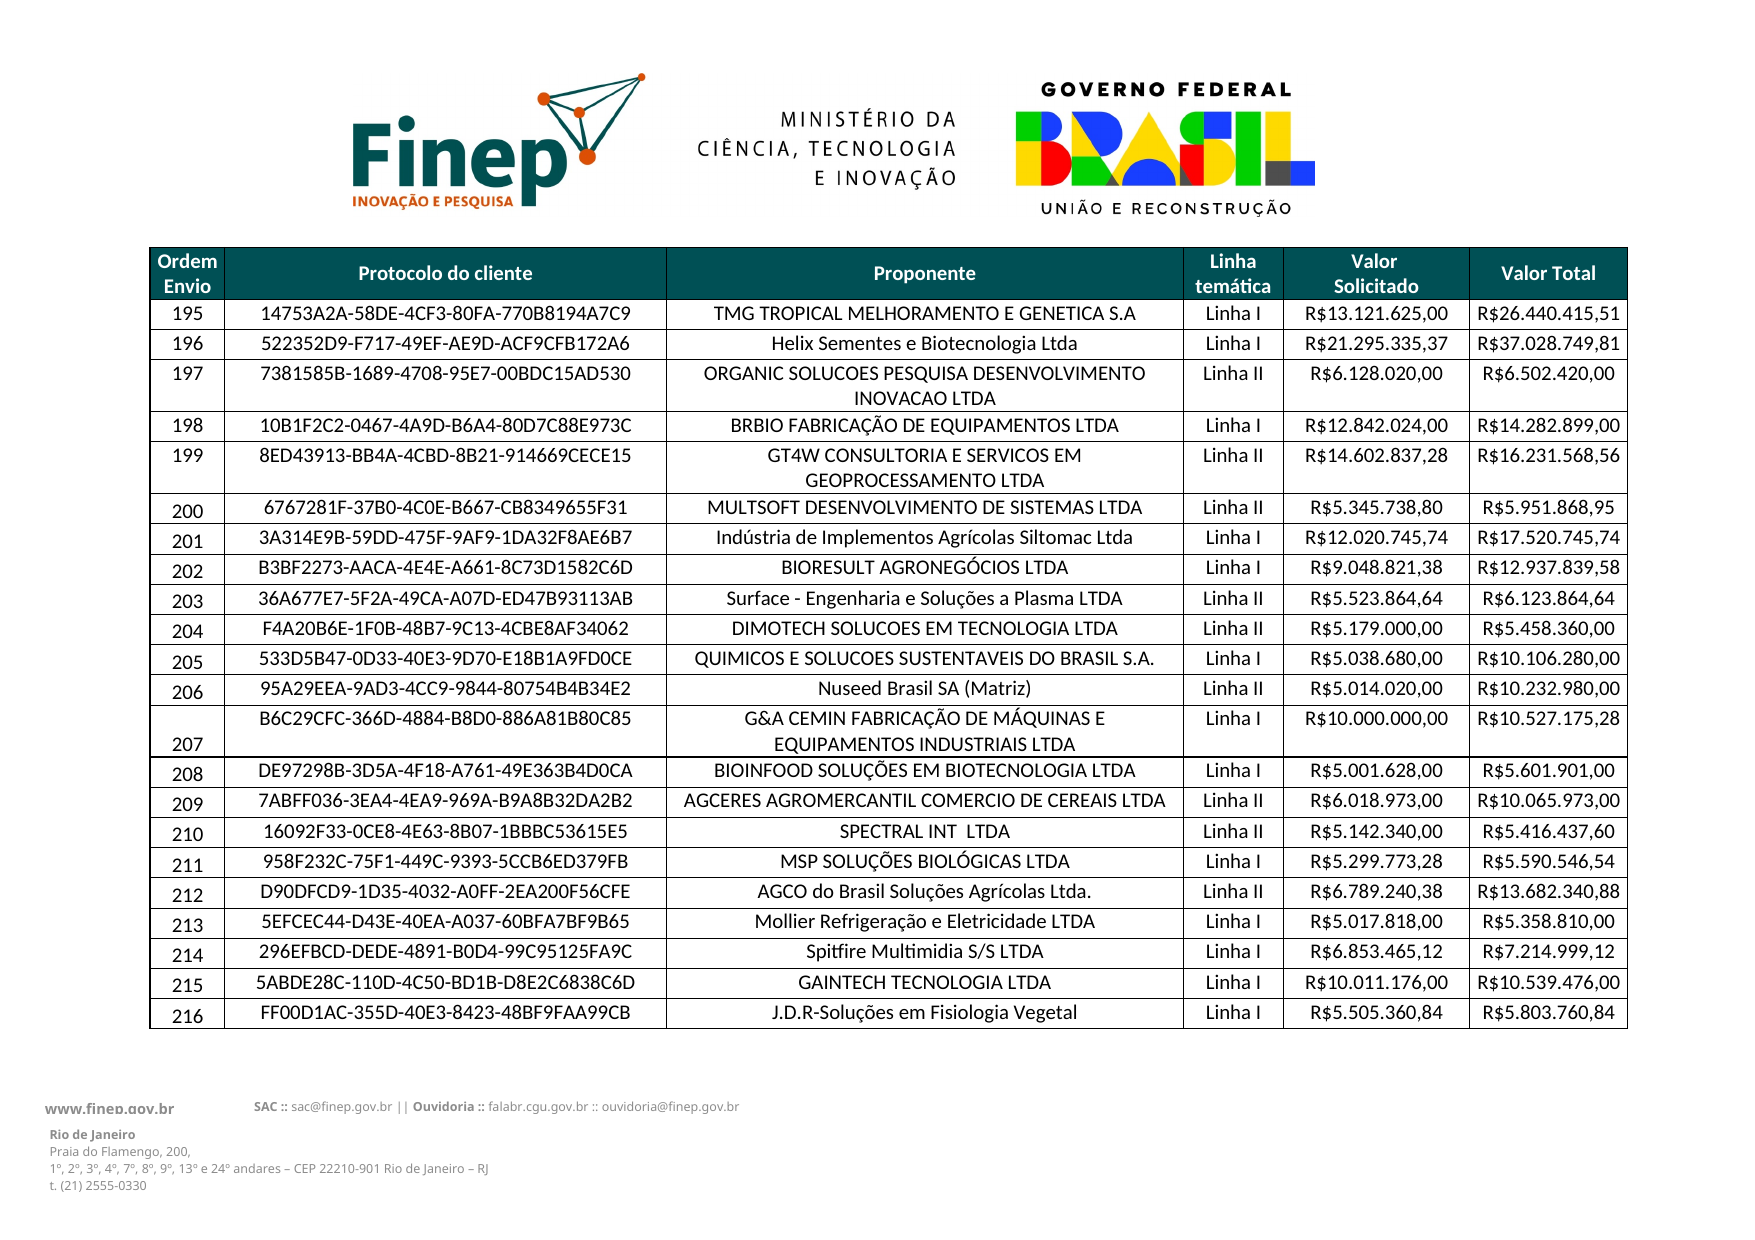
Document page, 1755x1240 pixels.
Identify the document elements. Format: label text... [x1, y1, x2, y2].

table_cell R$5.299.773,28 [1284, 848, 1469, 877]
table_cell 196 [151, 330, 224, 359]
table_cell 3A314E9B-59DD-475F-9AF9-1DA32F8AE6B7 [225, 524, 666, 553]
table_cell 201 [151, 524, 224, 553]
table_cell 215 [151, 969, 224, 998]
table_cell B6C29CFC-366D-4884-B8D0-886A81B80C85 [225, 706, 666, 756]
table_cell B3BF2273-AACA-4E4E-A661-8C73D1582C6D [225, 555, 666, 584]
table_cell R$10.527.175,28 [1470, 706, 1627, 756]
table_cell 958F232C-75F1-449C-9393-5CCB6ED379FB [225, 848, 666, 877]
table_header Ordem Envio [151, 248, 224, 299]
table_cell 211 [151, 848, 224, 877]
table_cell R$12.842.024,00 [1284, 412, 1469, 441]
table_cell R$14.602.837,28 [1284, 442, 1469, 493]
table_cell Mollier Refrigeração e Eletricidade LTDA [667, 909, 1183, 938]
table_cell 206 [151, 675, 224, 704]
table_cell R$5.345.738,80 [1284, 494, 1469, 523]
table_cell Linha II [1184, 675, 1283, 704]
table_cell Surface - Engenharia e Soluções a Plasma LTDA [667, 585, 1183, 614]
table_cell 210 [151, 818, 224, 847]
table_cell R$5.038.680,00 [1284, 645, 1469, 674]
table_cell 199 [151, 442, 224, 493]
table_cell Linha I [1184, 969, 1283, 998]
table_cell 214 [151, 939, 224, 968]
table_cell D90DFCD9-1D35-4032-A0FF-2EA200F56CFE [225, 878, 666, 907]
table_cell 6767281F-37B0-4C0E-B667-CB8349655F31 [225, 494, 666, 523]
table_cell Linha I [1184, 706, 1283, 756]
table_cell R$10.232.980,00 [1470, 675, 1627, 704]
table_cell R$17.520.745,74 [1470, 524, 1627, 553]
table_cell Helix Sementes e Biotecnologia Ltda [667, 330, 1183, 359]
table_cell 95A29EEA-9AD3-4CC9-9844-80754B4B34E2 [225, 675, 666, 704]
table_cell 200 [151, 494, 224, 523]
table_cell 10B1F2C2-0467-4A9D-B6A4-80D7C88E973C [225, 412, 666, 441]
table_cell R$10.065.973,00 [1470, 788, 1627, 817]
table_cell R$5.505.360,84 [1284, 999, 1469, 1028]
table_cell Linha I [1184, 758, 1283, 787]
table_cell 36A677E7-5F2A-49CA-A07D-ED47B93113AB [225, 585, 666, 614]
table_cell Linha II [1184, 818, 1283, 847]
table_cell Linha II [1184, 360, 1283, 411]
table_cell 5EFCEC44-D43E-40EA-A037-60BFA7BF9B65 [225, 909, 666, 938]
table_cell 204 [151, 615, 224, 644]
table_cell Linha II [1184, 585, 1283, 614]
table_cell Linha I [1184, 555, 1283, 584]
table_cell R$6.018.973,00 [1284, 788, 1469, 817]
table_cell Linha I [1184, 999, 1283, 1028]
table_cell Linha I [1184, 330, 1283, 359]
table_cell R$6.853.465,12 [1284, 939, 1469, 968]
table_cell R$26.440.415,51 [1470, 300, 1627, 329]
table_cell DIMOTECH SOLUCOES EM TECNOLOGIA LTDA [667, 615, 1183, 644]
table_cell R$9.048.821,38 [1284, 555, 1469, 584]
table_header Valor Solicitado [1284, 248, 1469, 299]
table_cell 216 [151, 999, 224, 1028]
table_cell R$5.358.810,00 [1470, 909, 1627, 938]
table_cell R$21.295.335,37 [1284, 330, 1469, 359]
table_cell Spitfire Multimidia S/S LTDA [667, 939, 1183, 968]
table_cell R$5.416.437,60 [1470, 818, 1627, 847]
table_cell 202 [151, 555, 224, 584]
table_header Valor Total [1470, 248, 1627, 299]
table_cell 7ABFF036-3EA4-4EA9-969A-B9A8B32DA2B2 [225, 788, 666, 817]
table_cell R$5.001.628,00 [1284, 758, 1469, 787]
table_cell R$6.128.020,00 [1284, 360, 1469, 411]
table_cell MSP SOLUÇÕES BIOLÓGICAS LTDA [667, 848, 1183, 877]
table_cell Linha II [1184, 878, 1283, 907]
table_cell Linha II [1184, 788, 1283, 817]
table_cell R$5.803.760,84 [1470, 999, 1627, 1028]
table_cell R$12.937.839,58 [1470, 555, 1627, 584]
table_cell 533D5B47-0D33-40E3-9D70-E18B1A9FD0CE [225, 645, 666, 674]
table_cell R$7.214.999,12 [1470, 939, 1627, 968]
table_cell J.D.R-Soluções em Fisiologia Vegetal [667, 999, 1183, 1028]
table_cell 16092F33-0CE8-4E63-8B07-1BBBC53615E5 [225, 818, 666, 847]
table_cell R$5.014.020,00 [1284, 675, 1469, 704]
table_cell Linha II [1184, 494, 1283, 523]
table_cell 296EFBCD-DEDE-4891-B0D4-99C95125FA9C [225, 939, 666, 968]
table_cell Linha I [1184, 300, 1283, 329]
table_cell QUIMICOS E SOLUCOES SUSTENTAVEIS DO BRASIL S.A. [667, 645, 1183, 674]
table_cell Linha II [1184, 615, 1283, 644]
table_cell Linha I [1184, 524, 1283, 553]
table_cell R$37.028.749,81 [1470, 330, 1627, 359]
table_cell BRBIO FABRICAÇÃO DE EQUIPAMENTOS LTDA [667, 412, 1183, 441]
table_cell AGCERES AGROMERCANTIL COMERCIO DE CEREAIS LTDA [667, 788, 1183, 817]
table_cell R$13.682.340,88 [1470, 878, 1627, 907]
table_cell AGCO do Brasil Soluções Agrícolas Ltda. [667, 878, 1183, 907]
table_cell 213 [151, 909, 224, 938]
table_cell R$5.142.340,00 [1284, 818, 1469, 847]
table_header Proponente [667, 248, 1183, 299]
table_cell 207 [151, 706, 224, 756]
table_cell R$16.231.568,56 [1470, 442, 1627, 493]
table_cell 5ABDE28C-110D-4C50-BD1B-D8E2C6838C6D [225, 969, 666, 998]
table_cell 205 [151, 645, 224, 674]
table_cell G&A CEMIN FABRICAÇÃO DE MÁQUINAS E EQUIPAMENTOS INDUSTRIAIS LTDA [667, 706, 1183, 756]
table_cell MULTSOFT DESENVOLVIMENTO DE SISTEMAS LTDA [667, 494, 1183, 523]
table_cell 8ED43913-BB4A-4CBD-8B21-914669CECE15 [225, 442, 666, 493]
table_cell R$5.017.818,00 [1284, 909, 1469, 938]
table_cell 7381585B-1689-4708-95E7-00BDC15AD530 [225, 360, 666, 411]
table_cell Linha I [1184, 645, 1283, 674]
table_cell DE97298B-3D5A-4F18-A761-49E363B4D0CA [225, 758, 666, 787]
table_cell Linha I [1184, 412, 1283, 441]
table_cell R$5.179.000,00 [1284, 615, 1469, 644]
table_cell 522352D9-F717-49EF-AE9D-ACF9CFB172A6 [225, 330, 666, 359]
table_cell Linha I [1184, 848, 1283, 877]
table_cell Nuseed Brasil SA (Matriz) [667, 675, 1183, 704]
table_cell 203 [151, 585, 224, 614]
table_cell R$12.020.745,74 [1284, 524, 1469, 553]
table_header Linha temática [1184, 248, 1283, 299]
table_cell R$13.121.625,00 [1284, 300, 1469, 329]
table_cell R$5.523.864,64 [1284, 585, 1469, 614]
table_cell 195 [151, 300, 224, 329]
table_cell F4A20B6E-1F0B-48B7-9C13-4CBE8AF34062 [225, 615, 666, 644]
table_cell Linha I [1184, 939, 1283, 968]
table_cell 209 [151, 788, 224, 817]
table_cell R$10.000.000,00 [1284, 706, 1469, 756]
table_cell Linha I [1184, 909, 1283, 938]
table_cell BIOINFOOD SOLUÇÕES EM BIOTECNOLOGIA LTDA [667, 758, 1183, 787]
table_cell R$5.458.360,00 [1470, 615, 1627, 644]
table_cell R$6.502.420,00 [1470, 360, 1627, 411]
table_cell R$6.123.864,64 [1470, 585, 1627, 614]
table_cell R$10.106.280,00 [1470, 645, 1627, 674]
table_cell ORGANIC SOLUCOES PESQUISA DESENVOLVIMENTO INOVACAO LTDA [667, 360, 1183, 411]
table_cell FF00D1AC-355D-40E3-8423-48BF9FAA99CB [225, 999, 666, 1028]
table_cell R$5.951.868,95 [1470, 494, 1627, 523]
table_cell R$5.601.901,00 [1470, 758, 1627, 787]
table_header Protocolo do cliente [225, 248, 666, 299]
table_cell 197 [151, 360, 224, 411]
table_cell R$14.282.899,00 [1470, 412, 1627, 441]
table_cell Indústria de Implementos Agrícolas Siltomac Ltda [667, 524, 1183, 553]
table_cell 14753A2A-58DE-4CF3-80FA-770B8194A7C9 [225, 300, 666, 329]
table_cell R$6.789.240,38 [1284, 878, 1469, 907]
table_cell R$5.590.546,54 [1470, 848, 1627, 877]
table_cell TMG TROPICAL MELHORAMENTO E GENETICA S.A [667, 300, 1183, 329]
table_cell R$10.011.176,00 [1284, 969, 1469, 998]
table_cell 198 [151, 412, 224, 441]
table_cell BIORESULT AGRONEGÓCIOS LTDA [667, 555, 1183, 584]
table_cell 212 [151, 878, 224, 907]
table_cell R$10.539.476,00 [1470, 969, 1627, 998]
table_cell GAINTECH TECNOLOGIA LTDA [667, 969, 1183, 998]
table_cell 208 [151, 758, 224, 787]
table_cell GT4W CONSULTORIA E SERVICOS EM GEOPROCESSAMENTO LTDA [667, 442, 1183, 493]
table_cell Linha II [1184, 442, 1283, 493]
table_cell SPECTRAL INT LTDA [667, 818, 1183, 847]
